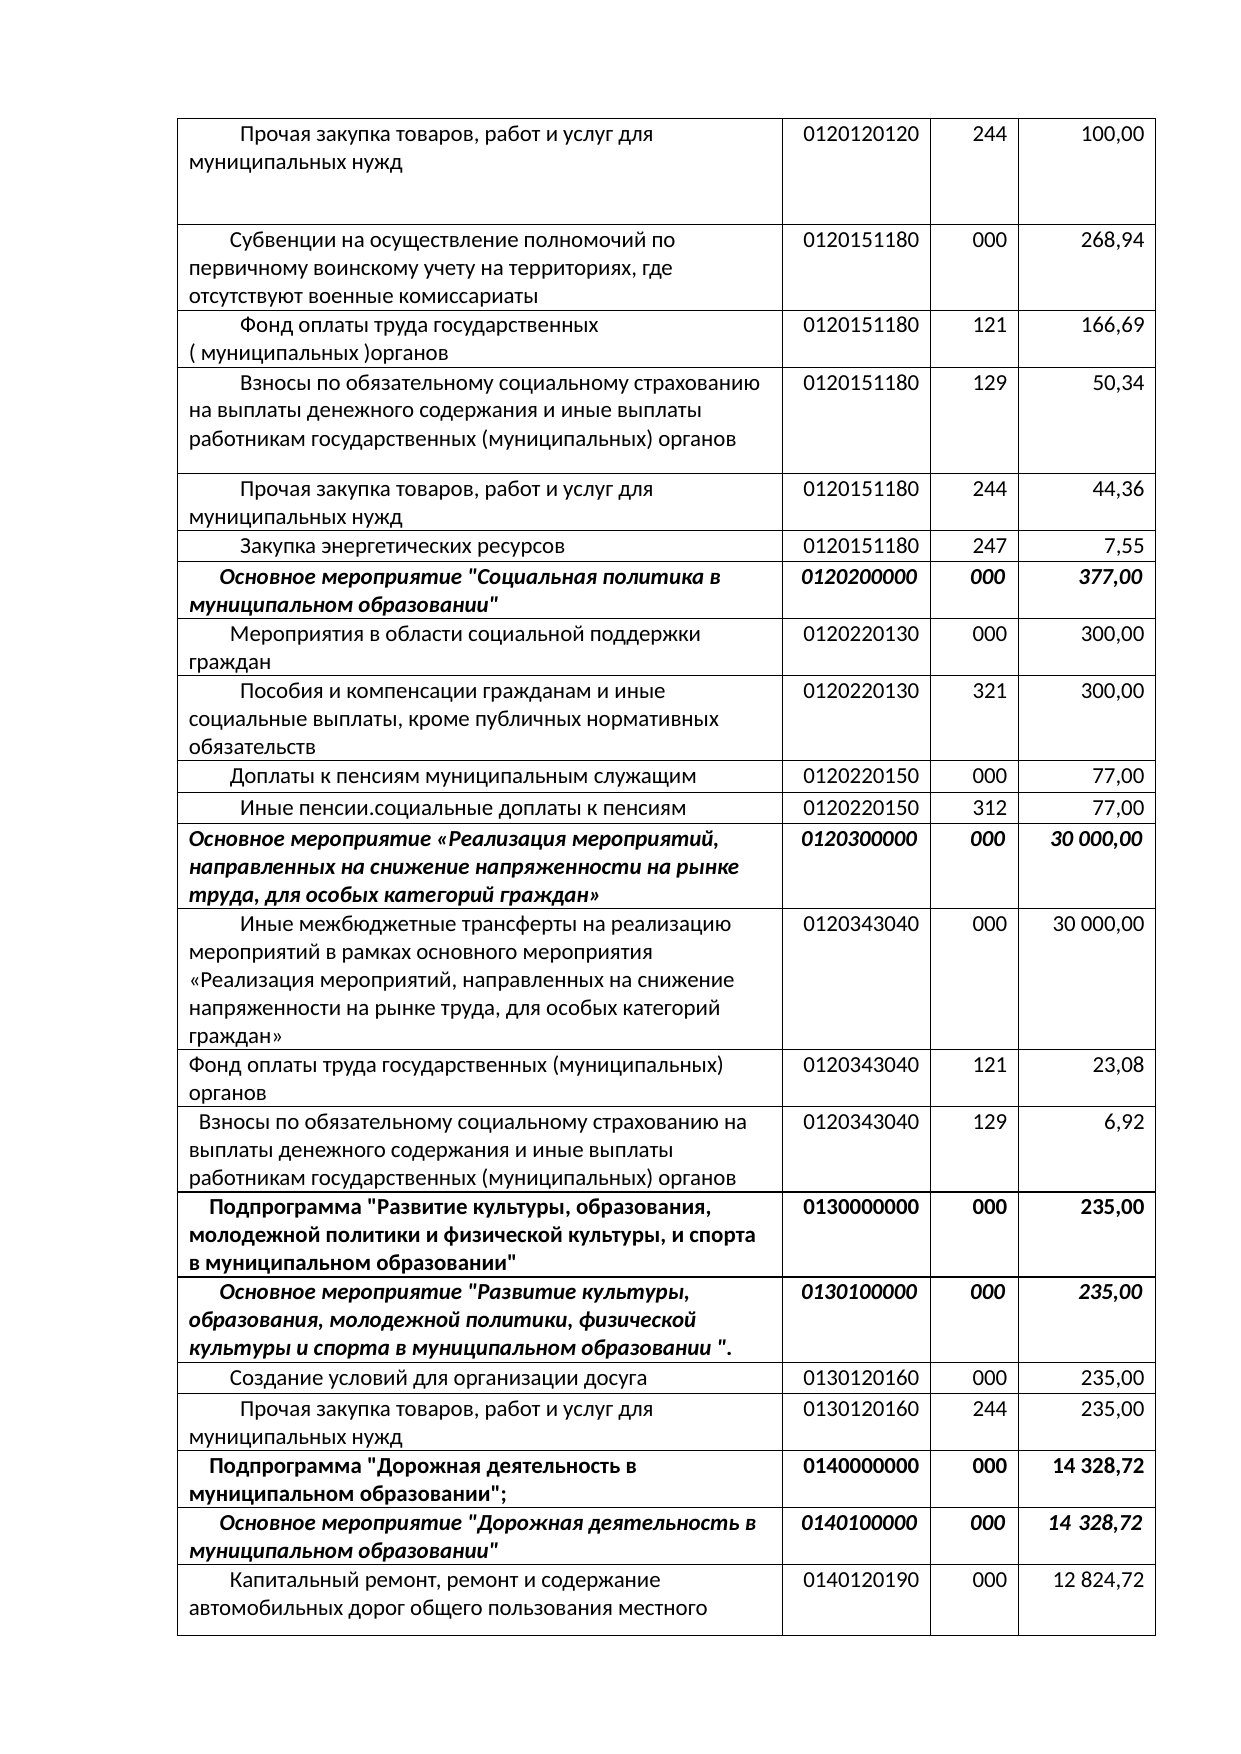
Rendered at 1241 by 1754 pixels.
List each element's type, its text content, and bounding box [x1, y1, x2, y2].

table_cell 121 [931, 311, 1018, 367]
table_cell Фонд оплаты труда государственных ( муниципальных )органов [178, 311, 782, 367]
table_cell Закупка энергетических ресурсов [178, 531, 782, 561]
table_cell 377,00 [1019, 562, 1155, 618]
table_cell 0120343040 [783, 1050, 930, 1106]
table_cell Основное мероприятие "Социальная политика в муниципальном образовании" [178, 562, 782, 618]
table_cell 000 [931, 1278, 1018, 1362]
table_cell 0120151180 [783, 311, 930, 367]
table_cell 321 [931, 676, 1018, 760]
table_cell Взносы по обязательному социальному страхованию на выплаты денежного содержания и иные выплаты работникам государственных (муниципальных) органов [178, 1107, 782, 1191]
table_cell Основное мероприятие "Дорожная деятельность в муниципальном образовании" [178, 1508, 782, 1564]
table_cell Пособия и компенсации гражданам и иные социальные выплаты, кроме публичных нормативных обязательств [178, 676, 782, 760]
table_cell Прочая закупка товаров, работ и услуг для муниципальных нужд [178, 1394, 782, 1450]
table_cell 000 [931, 619, 1018, 675]
table_cell 0120343040 [783, 909, 930, 1049]
table_cell 000 [931, 909, 1018, 1049]
table_cell 0120151180 [783, 368, 930, 473]
table_cell 14 328,72 [1019, 1508, 1155, 1564]
table_cell 247 [931, 531, 1018, 561]
table_cell Капитальный ремонт, ремонт и содержание автомобильных дорог общего пользования местного [178, 1565, 782, 1635]
table_cell 7,55 [1019, 531, 1155, 561]
table_cell Подпрограмма "Развитие культуры, образования, молодежной политики и физической культуры, и спорта в муниципальном образовании" [178, 1193, 782, 1276]
table_cell 50,34 [1019, 368, 1155, 473]
table_cell 235,00 [1019, 1363, 1155, 1393]
table_cell 235,00 [1019, 1394, 1155, 1450]
table_cell 0120200000 [783, 562, 930, 618]
table_cell Взносы по обязательному социальному страхованию на выплаты денежного содержания и иные выплаты работникам государственных (муниципальных) органов [178, 368, 782, 473]
table_cell 129 [931, 1107, 1018, 1191]
table_cell 244 [931, 474, 1018, 530]
table_cell 121 [931, 1050, 1018, 1106]
table_cell Субвенции на осуществление полномочий по первичному воинскому учету на территориях, где отсутствуют военные комиссариаты [178, 225, 782, 309]
table_cell Фонд оплаты труда государственных (муниципальных) органов [178, 1050, 782, 1106]
table_cell Доплаты к пенсиям муниципальным служащим [178, 761, 782, 792]
table_cell 244 [931, 1394, 1018, 1450]
table_cell 000 [931, 1451, 1018, 1507]
table_cell 100,00 [1019, 119, 1155, 224]
table_cell 30 000,00 [1019, 909, 1155, 1049]
table_cell Создание условий для организации досуга [178, 1363, 782, 1393]
table_cell 312 [931, 793, 1018, 823]
table_cell 235,00 [1019, 1193, 1155, 1276]
table_cell 0140100000 [783, 1508, 930, 1564]
table_cell 30 000,00 [1019, 824, 1155, 908]
table_cell 000 [931, 225, 1018, 309]
table_cell 6,92 [1019, 1107, 1155, 1191]
table_cell 268,94 [1019, 225, 1155, 309]
table_cell 0130000000 [783, 1193, 930, 1276]
table_cell 12 824,72 [1019, 1565, 1155, 1635]
table_cell 244 [931, 119, 1018, 224]
table_cell Мероприятия в области социальной поддержки граждан [178, 619, 782, 675]
table_cell Прочая закупка товаров, работ и услуг для муниципальных нужд [178, 119, 782, 224]
table_cell Прочая закупка товаров, работ и услуг для муниципальных нужд [178, 474, 782, 530]
table_cell 300,00 [1019, 619, 1155, 675]
table_cell 0140120190 [783, 1565, 930, 1635]
table_cell 0120151180 [783, 225, 930, 309]
table_cell 0130100000 [783, 1278, 930, 1362]
table_cell 0130120160 [783, 1394, 930, 1450]
table_cell 0120151180 [783, 531, 930, 561]
table_cell 000 [931, 761, 1018, 792]
table_cell 300,00 [1019, 676, 1155, 760]
table_cell 000 [931, 1363, 1018, 1393]
table_cell 0120151180 [783, 474, 930, 530]
table_cell 0120220130 [783, 619, 930, 675]
table_cell 0120120120 [783, 119, 930, 224]
table_cell 0120343040 [783, 1107, 930, 1191]
table_cell Основное мероприятие «Реализация мероприятий, направленных на снижение напряженности на рынке труда, для особых категорий граждан» [178, 824, 782, 908]
table_cell 000 [931, 562, 1018, 618]
table_cell 0120300000 [783, 824, 930, 908]
table_cell 77,00 [1019, 793, 1155, 823]
table_cell 0120220150 [783, 793, 930, 823]
table_cell 0130120160 [783, 1363, 930, 1393]
table_cell 000 [931, 1565, 1018, 1635]
table_cell 0140000000 [783, 1451, 930, 1507]
table_cell Иные межбюджетные трансферты на реализацию мероприятий в рамках основного мероприятия «Реализация мероприятий, направленных на снижение напряженности на рынке труда, для особых категорий граждан» [178, 909, 782, 1049]
table_cell 000 [931, 824, 1018, 908]
table_cell 44,36 [1019, 474, 1155, 530]
table_cell Иные пенсии.социальные доплаты к пенсиям [178, 793, 782, 823]
table_cell 235,00 [1019, 1278, 1155, 1362]
table_cell 0120220150 [783, 761, 930, 792]
table_cell 000 [931, 1508, 1018, 1564]
table_cell 129 [931, 368, 1018, 473]
table_cell Основное мероприятие "Развитие культуры, образования, молодежной политики, физической культуры и спорта в муниципальном образовании ". [178, 1278, 782, 1362]
table_cell Подпрограмма "Дорожная деятельность в муниципальном образовании"; [178, 1451, 782, 1507]
table_cell 0120220130 [783, 676, 930, 760]
table_cell 77,00 [1019, 761, 1155, 792]
table_cell 000 [931, 1193, 1018, 1276]
table_cell 23,08 [1019, 1050, 1155, 1106]
table_cell 14 328,72 [1019, 1451, 1155, 1507]
table_cell 166,69 [1019, 311, 1155, 367]
